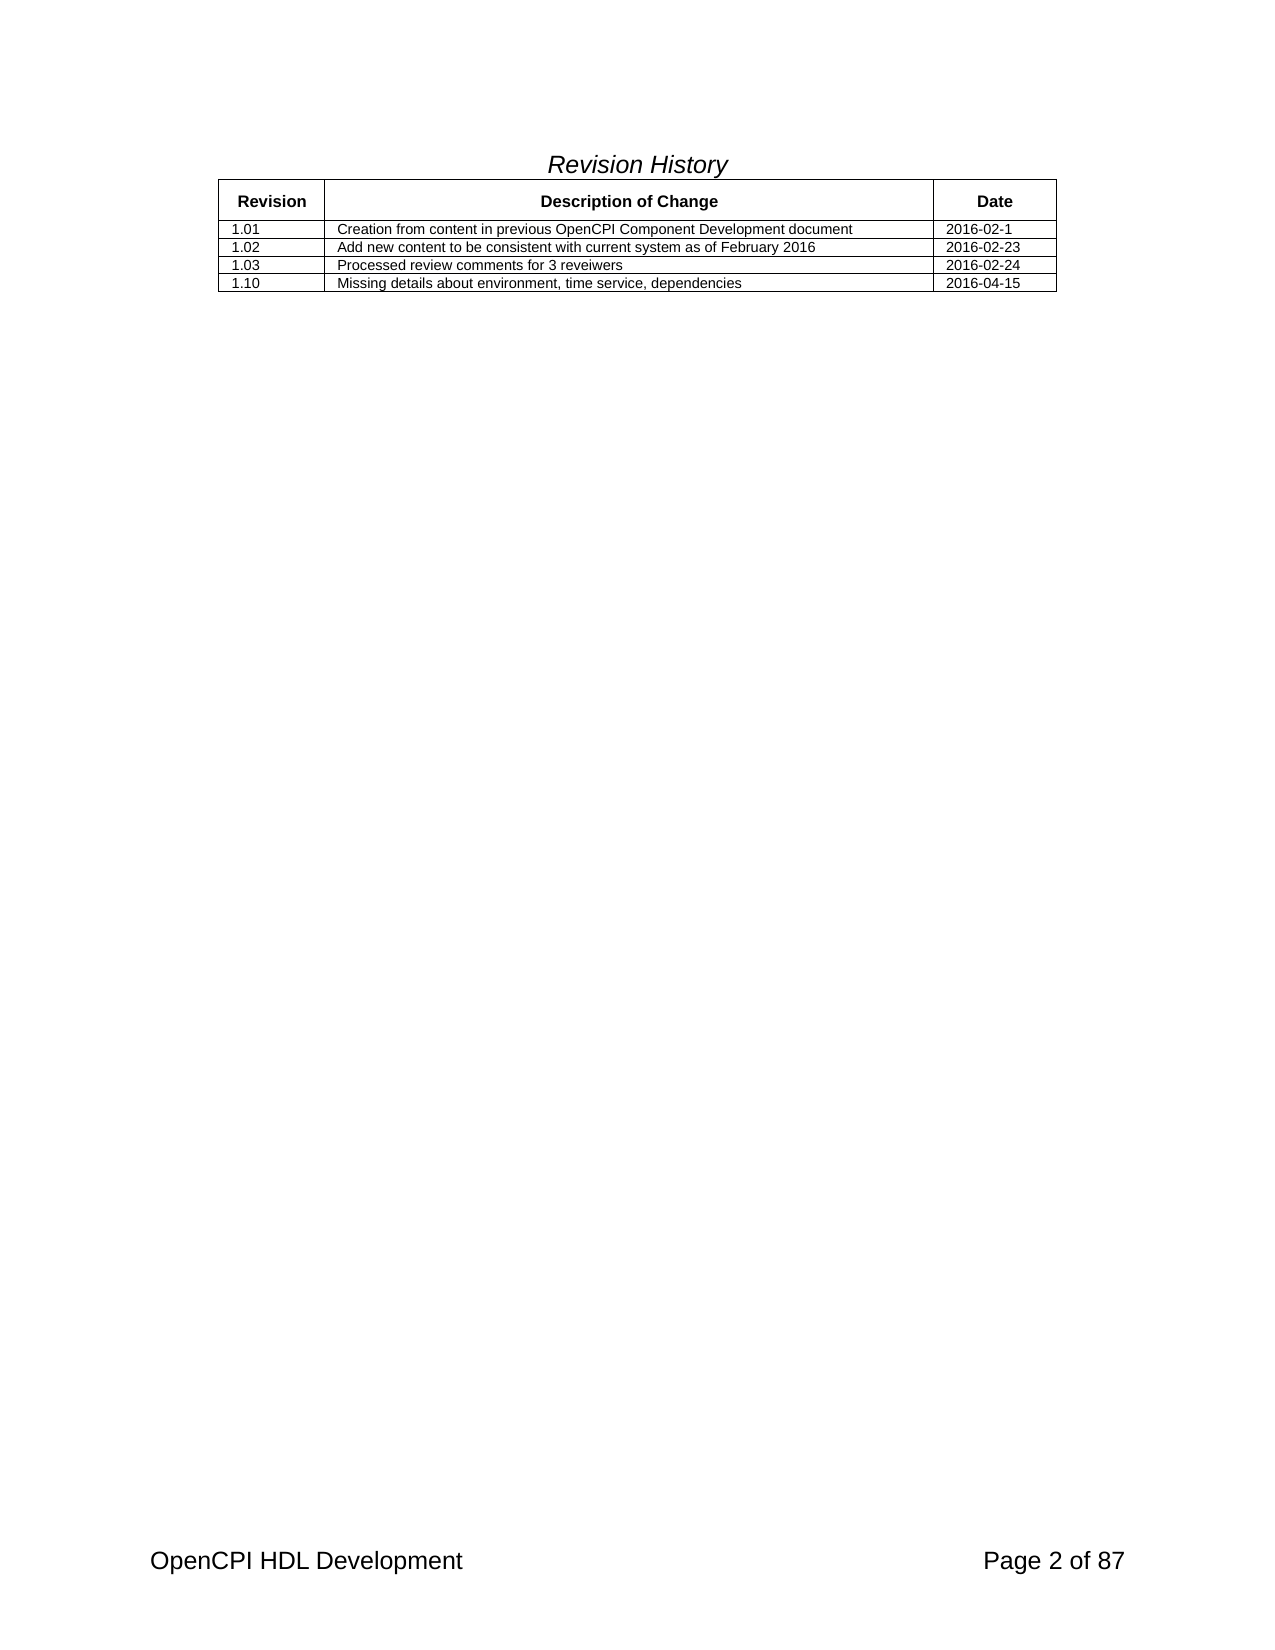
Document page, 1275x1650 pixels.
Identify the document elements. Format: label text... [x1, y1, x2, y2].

table_header Revision [219, 180, 324, 220]
table_header Description of Change [325, 180, 933, 220]
table_cell Add new content to be consistent with current system as of February 2016 [325, 239, 933, 256]
table_cell 1.01 [219, 221, 324, 238]
table_header Date [934, 180, 1056, 220]
table_cell Creation from content in previous OpenCPI Component Development document [325, 221, 933, 238]
table_cell Missing details about environment, time service, dependencies [325, 274, 933, 291]
table_cell 2016-02-23 [934, 239, 1056, 256]
table_cell 1.02 [219, 239, 324, 256]
table_cell 2016-02-1 [934, 221, 1056, 238]
table_cell 2016-02-24 [934, 257, 1056, 273]
table_cell 2016-04-15 [934, 274, 1056, 291]
table_cell 1.03 [219, 257, 324, 273]
text Revision History [150, 150, 1125, 179]
table_cell Processed review comments for 3 reveiwers [325, 257, 933, 273]
table_cell 1.10 [219, 274, 324, 291]
